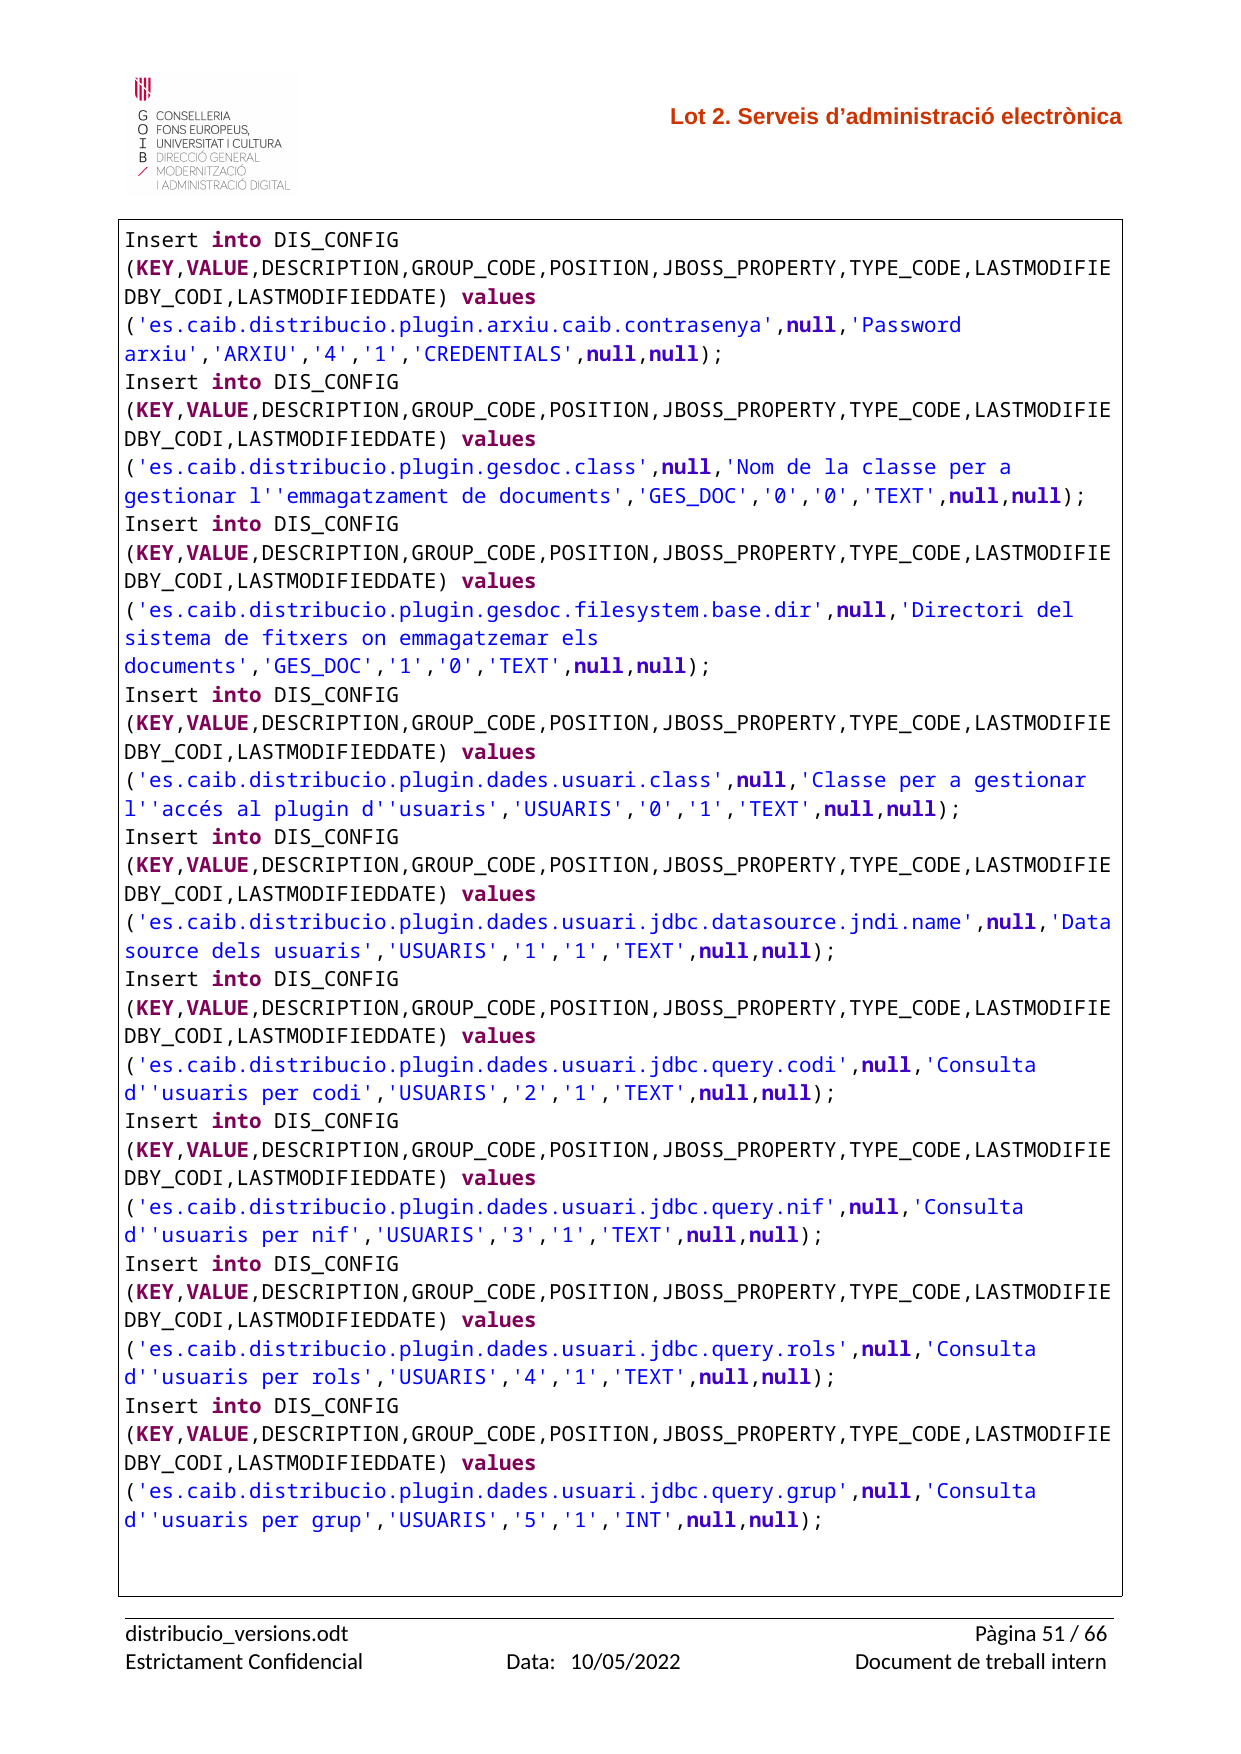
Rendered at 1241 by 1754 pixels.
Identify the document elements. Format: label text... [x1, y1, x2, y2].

table_header Insert into DIS_CONFIG (KEY,VALUE,DESCRIPTION,GROUP_CODE,POSITION,JBOSS_PROPERTY,TYPE_CODE,LASTMODIFIEDBY_CODI,LASTMODIFIEDDATE) values ('es.caib.distribucio.plugin.arxiu.caib.contrasenya',null,'Password arxiu','ARXIU','4','1','CREDENTIALS',null,null); Insert into DIS_CONFIG (KEY,VALUE,DESCRIPTION,GROUP_CODE,POSITION,JBOSS_PROPERTY,TYPE_CODE,LASTMODIFIEDBY_CODI,LASTMODIFIEDDATE) values ('es.caib.distribucio.plugin.gesdoc.class',null,'Nom de la classe per a gestionar l''emmagatzament de documents','GES_DOC','0','0','TEXT',null,null); Insert into DIS_CONFIG (KEY,VALUE,DESCRIPTION,GROUP_CODE,POSITION,JBOSS_PROPERTY,TYPE_CODE,LASTMODIFIEDBY_CODI,LASTMODIFIEDDATE) values ('es.caib.distribucio.plugin.gesdoc.filesystem.base.dir',null,'Directori del sistema de fitxers on emmagatzemar els documents','GES_DOC','1','0','TEXT',null,null); Insert into DIS_CONFIG (KEY,VALUE,DESCRIPTION,GROUP_CODE,POSITION,JBOSS_PROPERTY,TYPE_CODE,LASTMODIFIEDBY_CODI,LASTMODIFIEDDATE) values ('es.caib.distribucio.plugin.dades.usuari.class',null,'Classe per a gestionar l''accés al plugin d''usuaris','USUARIS','0','1','TEXT',null,null); Insert into DIS_CONFIG (KEY,VALUE,DESCRIPTION,GROUP_CODE,POSITION,JBOSS_PROPERTY,TYPE_CODE,LASTMODIFIEDBY_CODI,LASTMODIFIEDDATE) values ('es.caib.distribucio.plugin.dades.usuari.jdbc.datasource.jndi.name',null,'Datasource dels usuaris','USUARIS','1','1','TEXT',null,null); Insert into DIS_CONFIG (KEY,VALUE,DESCRIPTION,GROUP_CODE,POSITION,JBOSS_PROPERTY,TYPE_CODE,LASTMODIFIEDBY_CODI,LASTMODIFIEDDATE) values ('es.caib.distribucio.plugin.dades.usuari.jdbc.query.codi',null,'Consulta d''usuaris per codi','USUARIS','2','1','TEXT',null,null); Insert into DIS_CONFIG (KEY,VALUE,DESCRIPTION,GROUP_CODE,POSITION,JBOSS_PROPERTY,TYPE_CODE,LASTMODIFIEDBY_CODI,LASTMODIFIEDDATE) values ('es.caib.distribucio.plugin.dades.usuari.jdbc.query.nif',null,'Consulta d''usuaris per nif','USUARIS','3','1','TEXT',null,null); Insert into DIS_CONFIG (KEY,VALUE,DESCRIPTION,GROUP_CODE,POSITION,JBOSS_PROPERTY,TYPE_CODE,LASTMODIFIEDBY_CODI,LASTMODIFIEDDATE) values ('es.caib.distribucio.plugin.dades.usuari.jdbc.query.rols',null,'Consulta d''usuaris per rols','USUARIS','4','1','TEXT',null,null); Insert into DIS_CONFIG (KEY,VALUE,DESCRIPTION,GROUP_CODE,POSITION,JBOSS_PROPERTY,TYPE_CODE,LASTMODIFIEDBY_CODI,LASTMODIFIEDDATE) values ('es.caib.distribucio.plugin.dades.usuari.jdbc.query.grup',null,'Consulta d''usuaris per grup','USUARIS','5','1','INT',null,null); [119, 220, 1122, 1596]
picture [126, 70, 299, 197]
